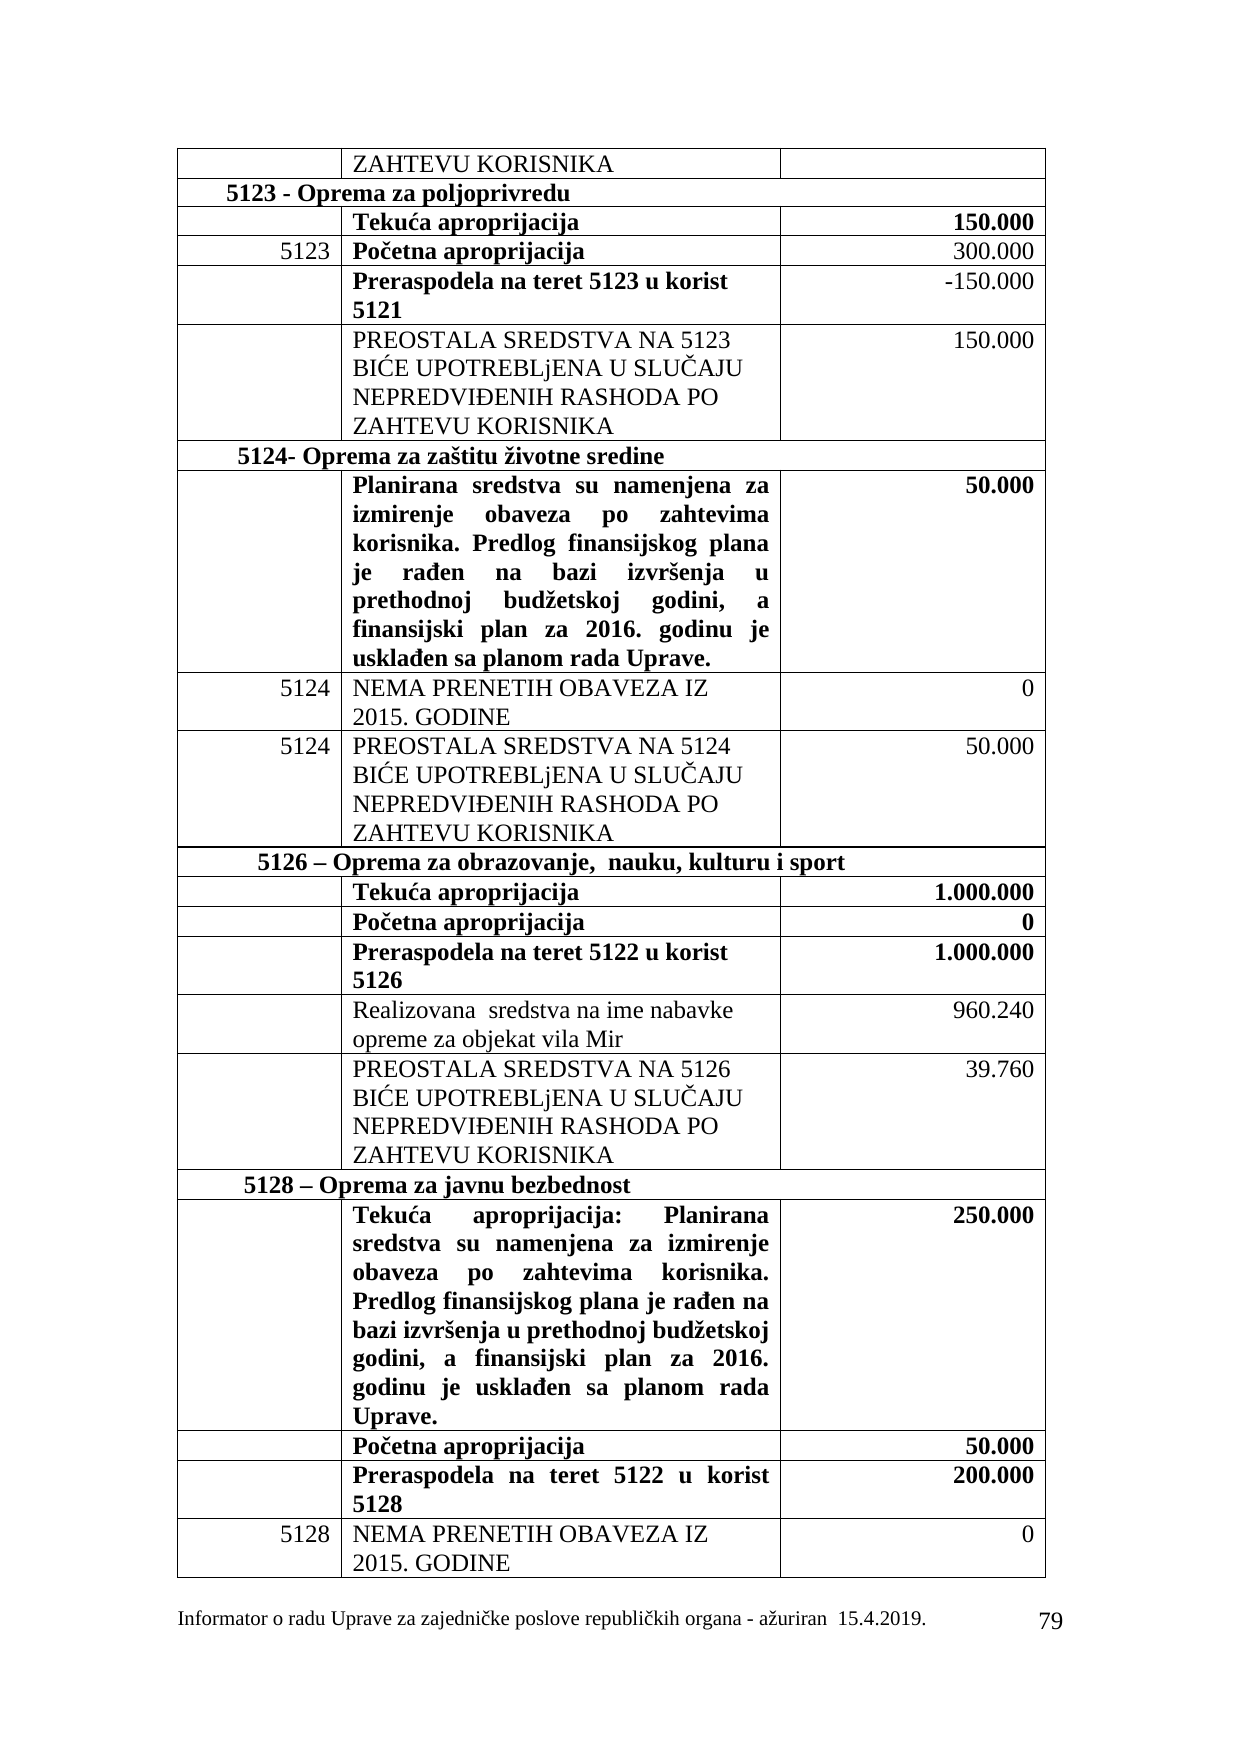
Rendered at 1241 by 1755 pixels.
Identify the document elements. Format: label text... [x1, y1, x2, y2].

table_cell [178, 877, 341, 906]
table_cell 300.000 [781, 236, 1045, 265]
table_cell PREOSTALA SREDSTVA NA 5124 BIĆE UPOTREBLjENA U SLUČAJU NEPREDVIĐENIH RASHODA PO ZAHTEVU KORISNIKA [342, 731, 780, 846]
table_cell [178, 266, 341, 324]
table_cell 50.000 [781, 471, 1045, 672]
table_cell [781, 149, 1045, 177]
table_cell 5124- Oprema za zaštitu životne sredine [178, 441, 1045, 469]
table_cell 150.000 [781, 325, 1045, 440]
table_cell [178, 1431, 341, 1459]
table_cell 5123 [178, 236, 341, 265]
table_cell [178, 1054, 341, 1169]
table_cell 0 [781, 1519, 1045, 1577]
table_cell Realizovana sredstva na ime nabavke opreme za objekat vila Mir [342, 995, 780, 1053]
table_cell Tekuća aproprijacija [342, 877, 780, 906]
table_cell 0 [781, 673, 1045, 730]
table_cell [178, 995, 341, 1053]
table_cell 1.000.000 [781, 877, 1045, 906]
table_cell 5124 [178, 673, 341, 730]
table_cell 5126 – Oprema za obrazovanje, nauku, kulturu i sport [178, 848, 1045, 876]
table_cell 200.000 [781, 1461, 1045, 1518]
table_cell 50.000 [781, 731, 1045, 846]
table_cell PREOSTALA SREDSTVA NA 5126 BIĆE UPOTREBLjENA U SLUČAJU NEPREDVIĐENIH RASHODA PO ZAHTEVU KORISNIKA [342, 1054, 780, 1169]
table_cell [178, 207, 341, 235]
table_cell Početna aproprijacija [342, 236, 780, 265]
table_cell 150.000 [781, 207, 1045, 235]
table_cell [178, 1200, 341, 1430]
table_cell [178, 907, 341, 936]
table_cell [178, 937, 341, 994]
table_cell Početna aproprijacija [342, 907, 780, 936]
table_cell Početna aproprijacija [342, 1431, 780, 1459]
table_cell Preraspodela na teret 5122 u korist 5128 [342, 1461, 780, 1518]
table_cell [178, 149, 341, 177]
table_cell 960.240 [781, 995, 1045, 1053]
table_cell 250.000 [781, 1200, 1045, 1430]
table_cell Preraspodela na teret 5123 u korist 5121 [342, 266, 780, 324]
table_cell 50.000 [781, 1431, 1045, 1459]
table_cell Preraspodela na teret 5122 u korist 5126 [342, 937, 780, 994]
table_cell Planirana sredstva su namenjena za izmirenje obaveza po zahtevima korisnika. Predlog finansijskog plana je rađen na bazi izvršenja u prethodnoj budžetskoj godini, a finansijski plan za 2016. godinu je usklađen sa planom rada Uprave. [342, 471, 780, 672]
table_cell -150.000 [781, 266, 1045, 324]
table_cell 5128 [178, 1519, 341, 1577]
table_cell [178, 1461, 341, 1518]
table_cell NEMA PRENETIH OBAVEZA IZ 2015. GODINE [342, 673, 780, 730]
table_cell Tekuća aproprijacija [342, 207, 780, 235]
table_cell 39.760 [781, 1054, 1045, 1169]
table_cell ZAHTEVU KORISNIKA [342, 149, 780, 177]
table_cell [178, 471, 341, 672]
table_cell [178, 325, 341, 440]
table_cell NEMA PRENETIH OBAVEZA IZ 2015. GODINE [342, 1519, 780, 1577]
table_cell 5124 [178, 731, 341, 846]
table_cell 0 [781, 907, 1045, 936]
table_cell 5123 - Oprema za polјoprivredu [178, 179, 1045, 206]
table_cell 5128 – Oprema za javnu bezbednost [178, 1170, 1045, 1199]
table_cell 1.000.000 [781, 937, 1045, 994]
table_cell PREOSTALA SREDSTVA NA 5123 BIĆE UPOTREBLjENA U SLUČAJU NEPREDVIĐENIH RASHODA PO ZAHTEVU KORISNIKA [342, 325, 780, 440]
table_cell Tekuća aproprijacija: Planirana sredstva su namenjena za izmirenje obaveza po zahtevima korisnika. Predlog finansijskog plana je rađen na bazi izvršenja u prethodnoj budžetskoj godini, a finansijski plan za 2016. godinu je usklađen sa planom rada Uprave. [342, 1200, 780, 1430]
